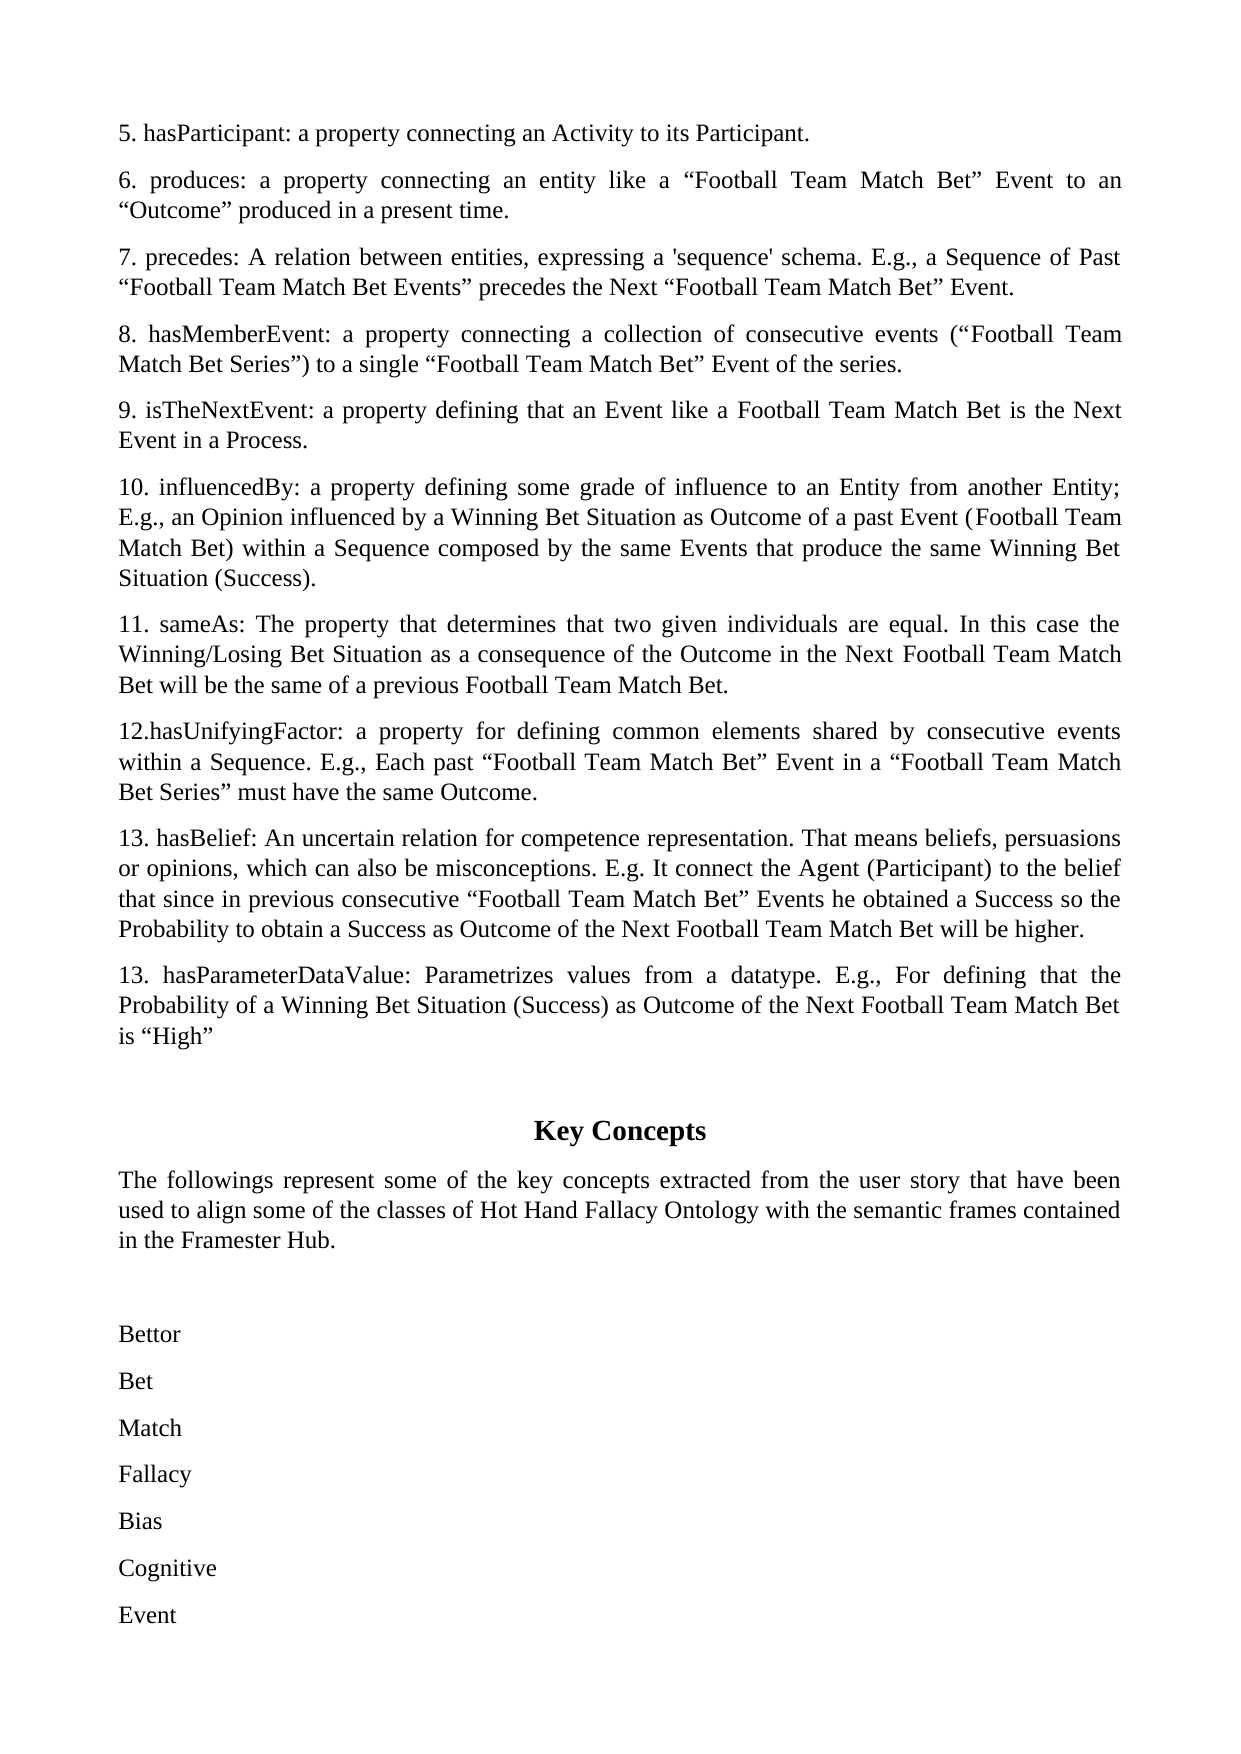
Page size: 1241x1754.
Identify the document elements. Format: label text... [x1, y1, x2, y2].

text 12.hasUnifyingFactor: a property for defining common elements shared by consecutive events within a Sequence. E.g., Each past “Football Team Match Bet” Event in a “Football Team Match Bet Series” must have the same Outcome. [118, 716, 1122, 805]
text Bias [118, 1506, 1122, 1535]
text Fallacy [118, 1459, 1122, 1488]
text Cognitive [118, 1553, 1122, 1582]
text Bet [118, 1366, 1122, 1395]
text Event [118, 1600, 1122, 1628]
text 7. precedes: A relation between entities, expressing a 'sequence' schema. E.g., a Sequence of Past “Football Team Match Bet Events” precedes the Next “Football Team Match Bet” Event. [118, 242, 1122, 301]
text Match [118, 1413, 1122, 1441]
text 5. hasParticipant: a property connecting an Activity to its Participant. [118, 118, 1122, 147]
text Key Concepts [118, 1113, 1122, 1147]
text 8. hasMemberEvent: a property connecting a collection of consecutive events (“Football Team Match Bet Series”) to a single “Football Team Match Bet” Event of the series. [118, 319, 1122, 377]
text 10. influencedBy: a property defining some grade of influence to an Entity from another Entity; E.g., an Opinion influenced by a Winning Bet Situation as Outcome of a past Event (Football Team Match Bet) within a Sequence composed by the same Events that produce the same Winning Bet Situation (Success). [118, 472, 1122, 591]
text 11. sameAs: The property that determines that two given individuals are equal. In this case the Winning/Losing Bet Situation as a consequence of the Outcome in the Next Football Team Match Bet will be the same of a previous Football Team Match Bet. [118, 609, 1122, 698]
text Bettor [118, 1319, 1122, 1348]
text 13. hasParameterDataValue: Parametrizes values from a datatype. E.g., For defining that the Probability of a Winning Bet Situation (Success) as Outcome of the Next Football Team Match Bet is “High” [118, 961, 1122, 1049]
text The followings represent some of the key concepts extracted from the user story that have been used to align some of the classes of Hot Hand Fallacy Ontology with the semantic frames contained in the Framester Hub. [118, 1165, 1122, 1254]
text 13. hasBelief: An uncertain relation for competence representation. That means beliefs, persuasions or opinions, which can also be misconceptions. E.g. It connect the Agent (Participant) to the belief that since in previous consecutive “Football Team Match Bet” Events he obtained a Success so the Probability to obtain a Success as Outcome of the Next Football Team Match Bet will be higher. [118, 823, 1122, 942]
text 6. produces: a property connecting an entity like a “Football Team Match Bet” Event to an “Outcome” produced in a present time. [118, 165, 1122, 224]
text 9. isTheNextEvent: a property defining that an Event like a Football Team Match Bet is the Next Event in a Process. [118, 396, 1122, 454]
